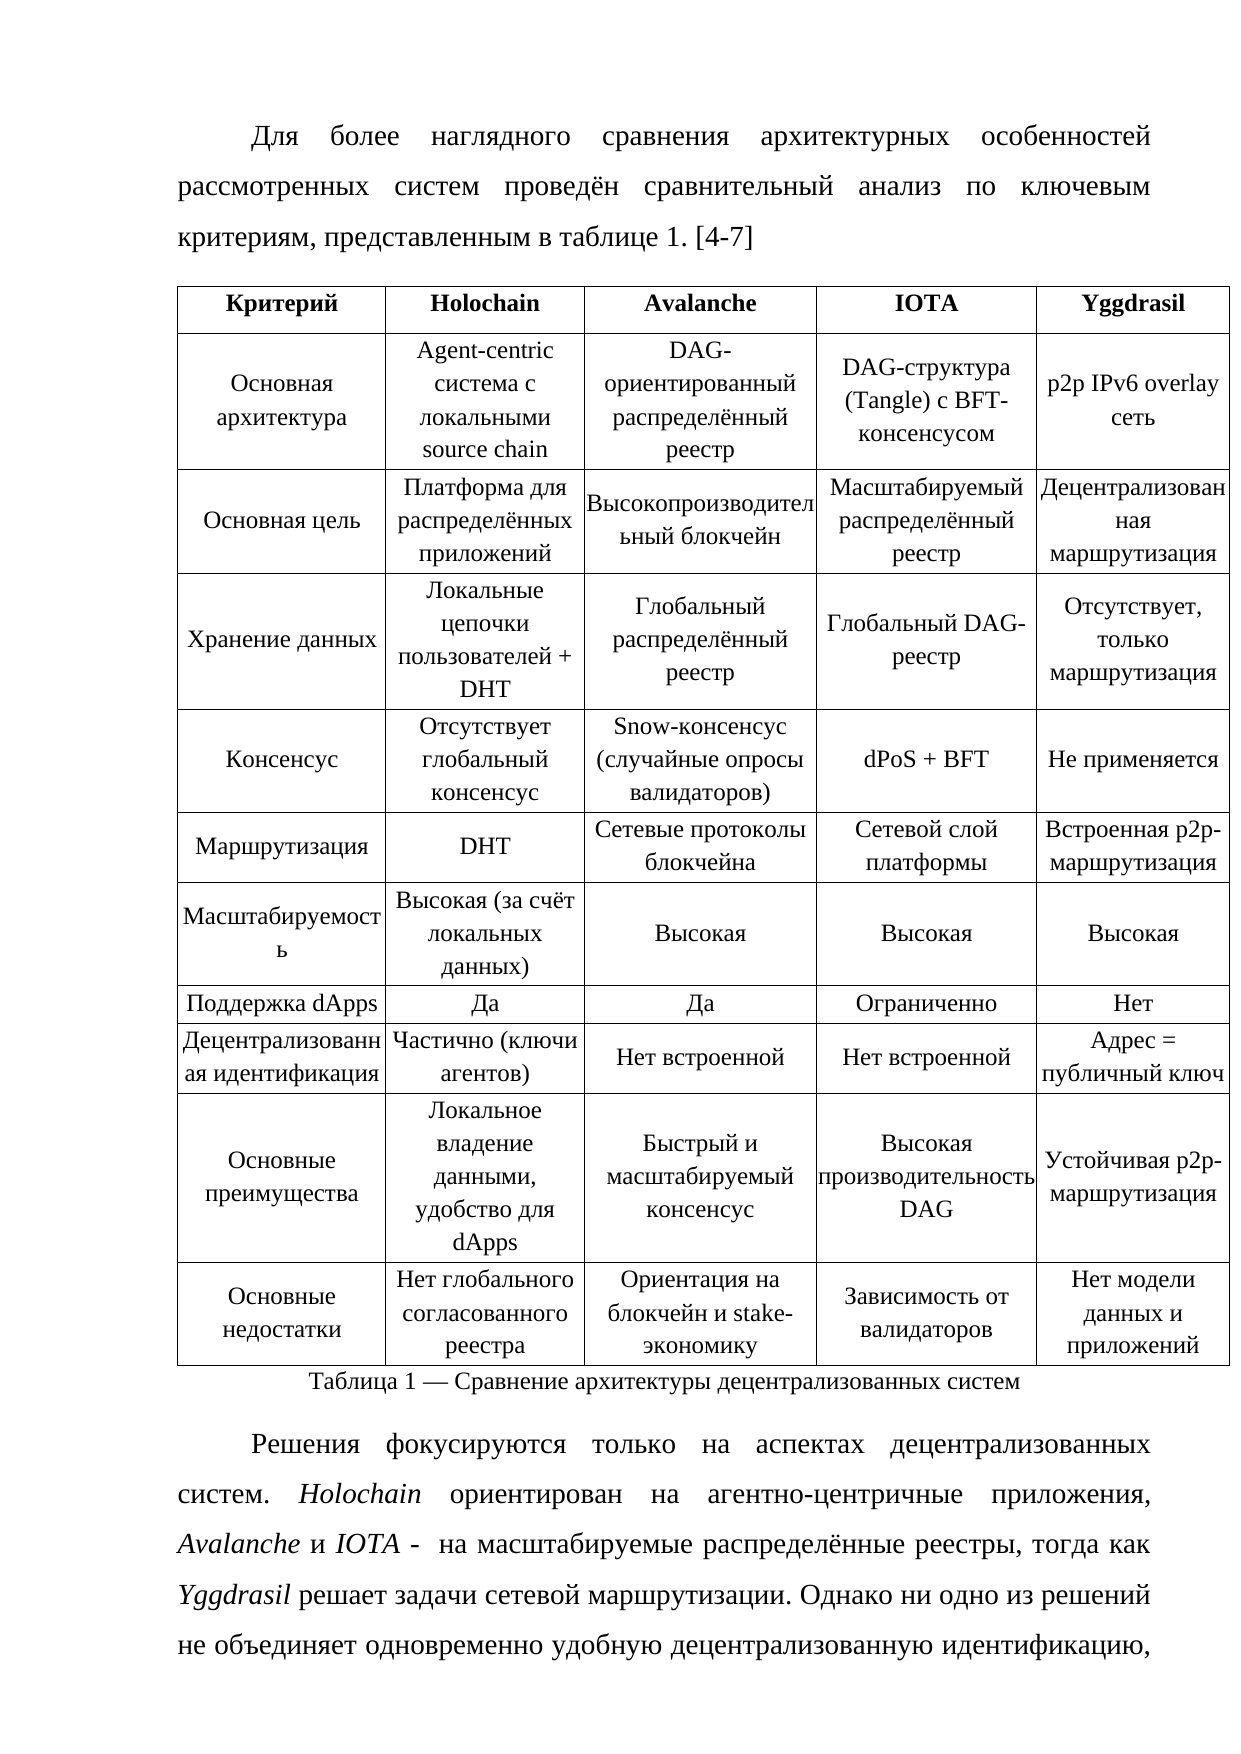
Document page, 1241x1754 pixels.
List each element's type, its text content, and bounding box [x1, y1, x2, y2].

table_cell Да [585, 986, 816, 1022]
text Для более наглядного сравнения архитектурных особенностей рассмотренных систем проведён сравнительный анализ по ключевым критериям, представленным в таблице 1. [4-7] [177, 118, 1152, 252]
table_cell Основные недостатки [178, 1263, 385, 1365]
table_header Avalanche [585, 287, 816, 333]
table_cell DAG-структура (Tangle) с BFT-консенсусом [817, 334, 1036, 469]
table_cell Масштабируемость [178, 883, 385, 985]
table_cell Нет модели данных и приложений [1037, 1263, 1229, 1365]
table_cell Глобальный распределённый реестр [585, 574, 816, 709]
table_cell Локальные цепочки пользователей + DHT [386, 574, 584, 709]
table_cell Децентрализованная маршрутизация [1037, 470, 1229, 572]
table_cell Ограниченно [817, 986, 1036, 1022]
table_cell Частично (ключи агентов) [386, 1024, 584, 1093]
table_cell Не применяется [1037, 710, 1229, 812]
table_cell Быстрый и масштабируемый консенсус [585, 1094, 816, 1262]
table_cell Agent-centric система с локальными source chain [386, 334, 584, 469]
table_cell Сетевой слой платформы [817, 813, 1036, 882]
table_cell Высокая [817, 883, 1036, 985]
table_cell Масштабируемый распределённый реестр [817, 470, 1036, 572]
table_cell Платформа для распределённых приложений [386, 470, 584, 572]
table_cell Локальное владение данными, удобство для dApps [386, 1094, 584, 1262]
text Решения фокусируются только на аспектах децентрализованных систем. Holochain ориентирован на агентно-центричные приложения, Avalanche и IOTA - на масштабируемые распределённые реестры, тогда как Yggdrasil решает задачи сетевой маршрутизации. Однако ни одно из решений не объединяет одновременно удобную децентрализованную идентификацию, [177, 1426, 1152, 1661]
table_cell Зависимость от валидаторов [817, 1263, 1036, 1365]
table_cell Высокая [585, 883, 816, 985]
table_cell Встроенная p2p-маршрутизация [1037, 813, 1229, 882]
table_header IOTA [817, 287, 1036, 333]
table_cell Устойчивая p2p-маршрутизация [1037, 1094, 1229, 1262]
table_cell Поддержка dApps [178, 986, 385, 1022]
table_cell DHT [386, 813, 584, 882]
table_cell Нет встроенной [585, 1024, 816, 1093]
table_cell DAG-ориентированный распределённый реестр [585, 334, 816, 469]
table_header Holochain [386, 287, 584, 333]
table_cell Snow-консенсус (случайные опросы валидаторов) [585, 710, 816, 812]
table_cell p2p IPv6 overlay сеть [1037, 334, 1229, 469]
table_header Критерий [178, 287, 385, 333]
table_cell Основные преимущества [178, 1094, 385, 1262]
table_cell Высокая [1037, 883, 1229, 985]
text Таблица 1 — Сравнение архитектуры децентрализованных систем [177, 1366, 1152, 1395]
table_cell Отсутствует глобальный консенсус [386, 710, 584, 812]
table_header Yggdrasil [1037, 287, 1229, 333]
table_cell Нет [1037, 986, 1229, 1022]
table_cell Сетевые протоколы блокчейна [585, 813, 816, 882]
table_cell Глобальный DAG-реестр [817, 574, 1036, 709]
table_cell Высокая (за счёт локальных данных) [386, 883, 584, 985]
table_cell Нет встроенной [817, 1024, 1036, 1093]
table_cell Децентрализованная идентификация [178, 1024, 385, 1093]
table_cell Адрес = публичный ключ [1037, 1024, 1229, 1093]
table_cell Высокая производительность DAG [817, 1094, 1036, 1262]
table_cell Основная цель [178, 470, 385, 572]
table_cell Основная архитектура [178, 334, 385, 469]
table_cell Нет глобального согласованного реестра [386, 1263, 584, 1365]
table_cell Маршрутизация [178, 813, 385, 882]
table_cell dPoS + BFT [817, 710, 1036, 812]
table_cell Высокопроизводительный блокчейн [585, 470, 816, 572]
table_cell Хранение данных [178, 574, 385, 709]
table_cell Консенсус [178, 710, 385, 812]
table_cell Ориентация на блокчейн и stake-экономику [585, 1263, 816, 1365]
table_cell Да [386, 986, 584, 1022]
table_cell Отсутствует, только маршрутизация [1037, 574, 1229, 709]
